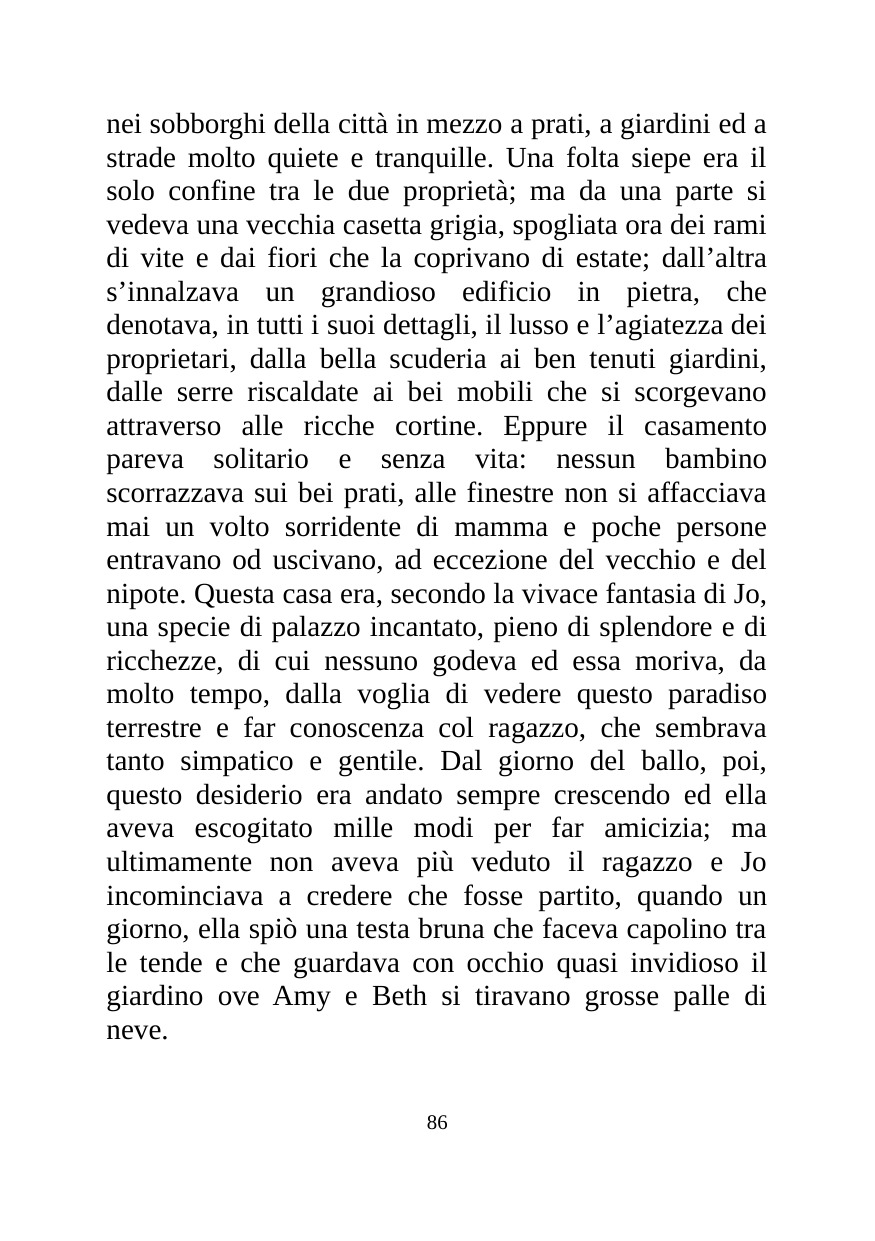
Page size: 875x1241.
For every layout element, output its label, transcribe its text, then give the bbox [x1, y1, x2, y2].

text nei sobborghi della città in mezzo a prati, a giardini ed a strade molto quiete e tranquille. Una folta siepe era il solo confine tra le due proprietà; ma da una parte si vedeva una vecchia casetta grigia, spogliata ora dei rami di vite e dai fiori che la coprivano di estate; dall’altra s’innalzava un grandioso edificio in pietra, che denotava, in tutti i suoi dettagli, il lusso e l’agiatezza dei proprietari, dalla bella scuderia ai ben tenuti giardini, dalle serre riscaldate ai bei mobili che si scorgevano attraverso alle ricche cortine. Eppure il casamento pareva solitario e senza vita: nessun bambino scorrazzava sui bei prati, alle finestre non si affacciava mai un volto sorridente di mamma e poche persone entravano od uscivano, ad eccezione del vecchio e del nipote. Questa casa era, secondo la vivace fantasia di Jo, una specie di palazzo incantato, pieno di splendore e di ricchezze, di cui nessuno godeva ed essa moriva, da molto tempo, dalla voglia di vedere questo paradiso terrestre e far conoscenza col ragazzo, che sembrava tanto simpatico e gentile. Dal giorno del ballo, poi, questo desiderio era andato sempre crescendo ed ella aveva escogitato mille modi per far amicizia; ma ultimamente non aveva più veduto il ragazzo e Jo incominciava a credere che fosse partito, quando un giorno, ella spiò una testa bruna che faceva capolino tra le tende e che guardava con occhio quasi invidioso il giardino ove Amy e Beth si tiravano grosse palle di neve. [106, 106, 768, 1045]
